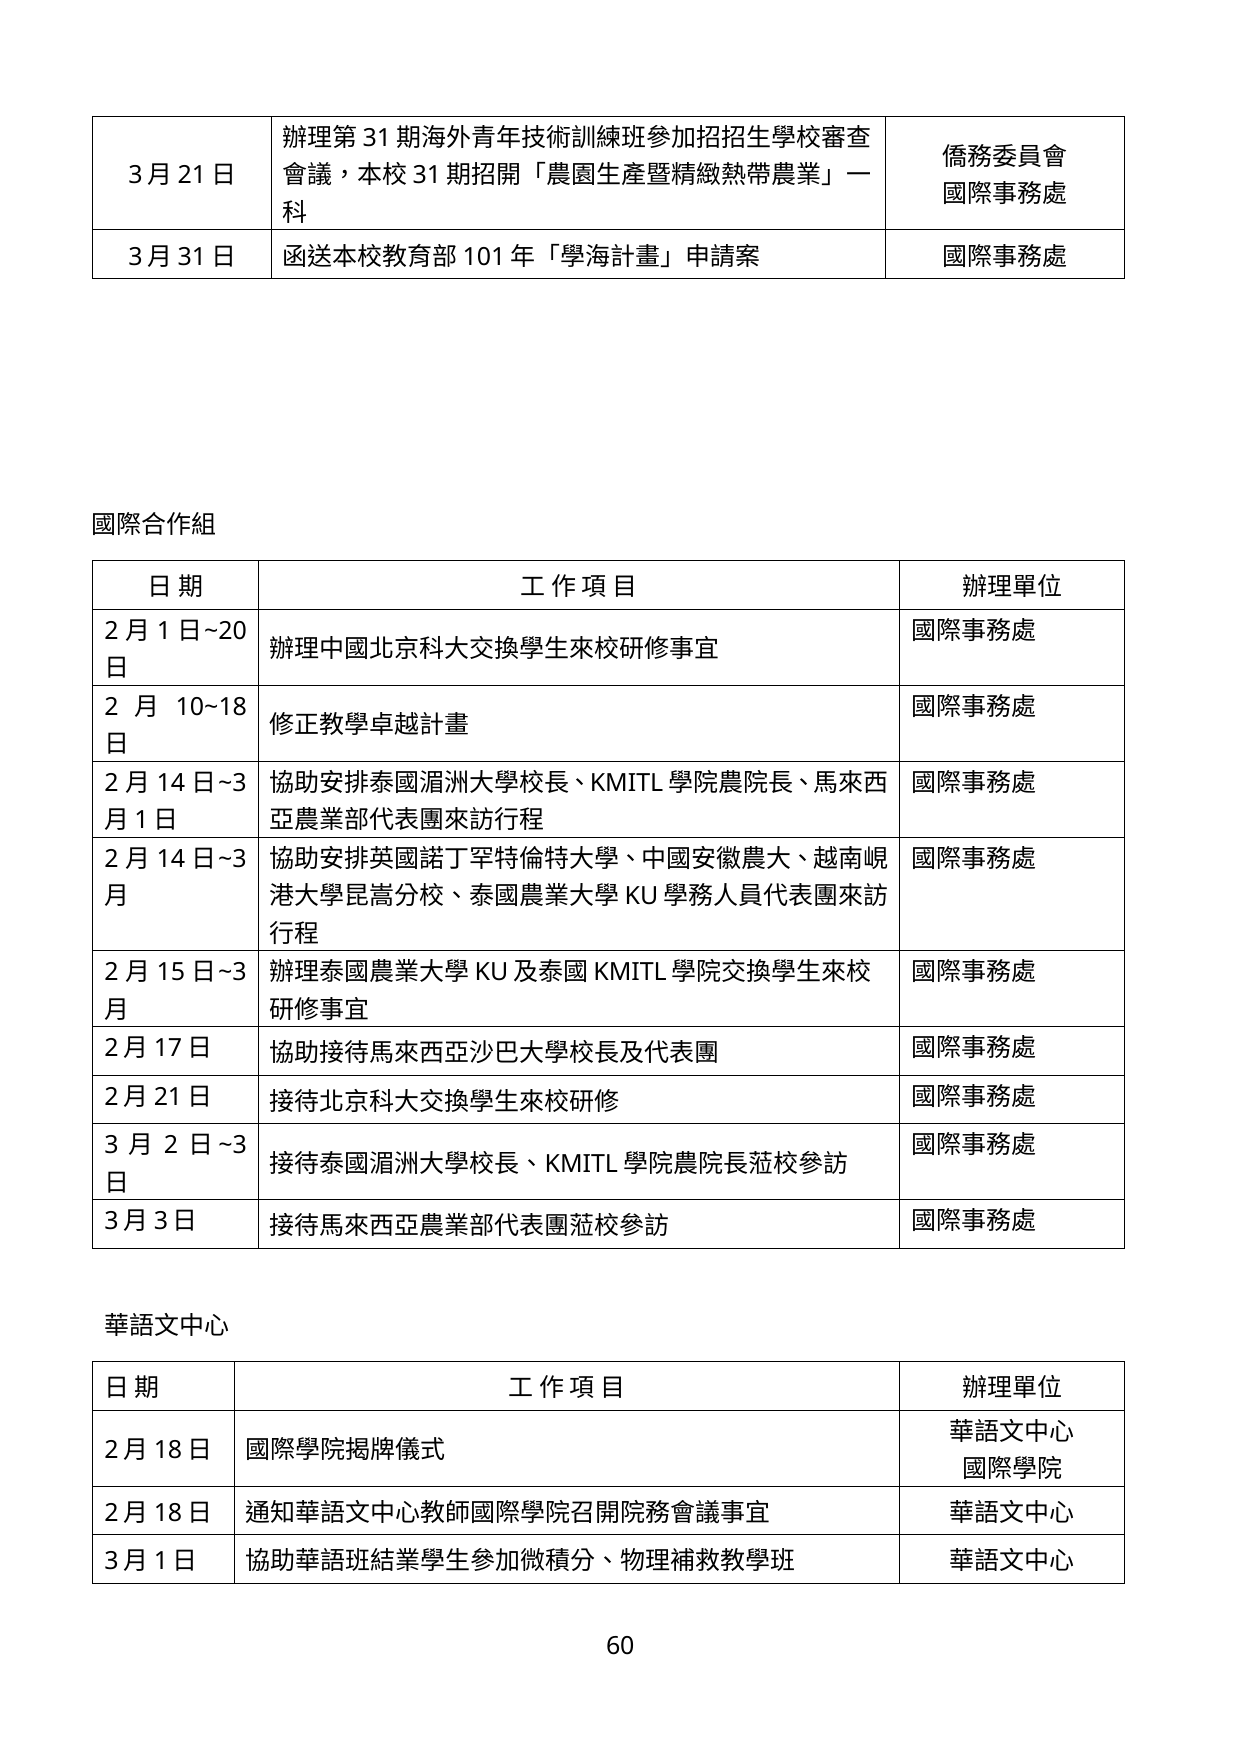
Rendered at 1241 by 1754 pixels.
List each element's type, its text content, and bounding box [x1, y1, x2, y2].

text 國際合作組 [92, 504, 1136, 541]
table_cell 2月21日 [93, 1076, 258, 1123]
table_cell 2月17日 [93, 1027, 258, 1075]
table_cell 3月1日 [93, 1535, 234, 1582]
table_cell 國際事務處 [900, 1200, 1124, 1248]
table_cell 接待馬來西亞農業部代表團蒞校參訪 [259, 1200, 899, 1248]
table_cell 接待泰國湄洲大學校長、KMITL學院農院長蒞校參訪 [259, 1124, 899, 1199]
table_header 工 作 項 目 [235, 1362, 899, 1409]
table_cell 3月21日 [93, 117, 271, 229]
table_header 日 期 [93, 561, 258, 608]
table_cell 3月31日 [93, 230, 271, 278]
table_cell 國際事務處 [900, 762, 1124, 837]
table_cell 3月3日 [93, 1200, 258, 1248]
table_cell 僑務委員會 國際事務處 [886, 117, 1124, 229]
table_cell 2月18日 [93, 1487, 234, 1534]
text 華語文中心 [104, 1305, 1136, 1342]
table_cell 2月14日~3月1日 [93, 762, 258, 837]
table_header 辦理單位 [900, 1362, 1124, 1409]
table_cell 協助安排泰國湄洲大學校長、KMITL學院農院長、馬來西亞農業部代表團來訪行程 [259, 762, 899, 837]
table_cell 國際學院揭牌儀式 [235, 1411, 899, 1486]
table_cell 協助安排英國諾丁罕特倫特大學、中國安徽農大、越南峴港大學昆嵩分校、泰國農業大學KU學務人員代表團來訪行程 [259, 838, 899, 950]
table_header 日 期 [93, 1362, 234, 1409]
table_cell 2月14日~3月 [93, 838, 258, 950]
table_cell 2月15日~3月 [93, 951, 258, 1026]
table_cell 辦理泰國農業大學KU及泰國KMITL學院交換學生來校研修事宜 [259, 951, 899, 1026]
table_cell 3月2日~3日 [93, 1124, 258, 1199]
table_cell 國際事務處 [900, 951, 1124, 1026]
table_cell 國際事務處 [900, 686, 1124, 761]
table_cell 國際事務處 [900, 1076, 1124, 1123]
table_cell 通知華語文中心教師國際學院召開院務會議事宜 [235, 1487, 899, 1534]
table_cell 華語文中心 [900, 1487, 1124, 1534]
table_cell 2月10~18日 [93, 686, 258, 761]
table_header 工 作 項 目 [259, 561, 899, 608]
table_cell 國際事務處 [886, 230, 1124, 278]
table_cell 2月1日~20日 [93, 610, 258, 684]
table_cell 函送本校教育部101年「學海計畫」申請案 [272, 230, 885, 278]
table_cell 辦理第31期海外青年技術訓練班參加招招生學校審查會議，本校31期招開「農園生產暨精緻熱帶農業」一科 [272, 117, 885, 229]
table_header 辦理單位 [900, 561, 1124, 608]
table_cell 2月18日 [93, 1411, 234, 1486]
table_cell 協助接待馬來西亞沙巴大學校長及代表團 [259, 1027, 899, 1075]
table_cell 辦理中國北京科大交換學生來校研修事宜 [259, 610, 899, 684]
table_cell 接待北京科大交換學生來校研修 [259, 1076, 899, 1123]
table_cell 華語文中心 [900, 1535, 1124, 1582]
table_cell 修正教學卓越計畫 [259, 686, 899, 761]
table_cell 國際事務處 [900, 610, 1124, 684]
table_cell 國際事務處 [900, 1124, 1124, 1199]
table_cell 國際事務處 [900, 838, 1124, 950]
table_cell 國際事務處 [900, 1027, 1124, 1075]
table_cell 協助華語班結業學生參加微積分、物理補救教學班 [235, 1535, 899, 1582]
table_cell 華語文中心 國際學院 [900, 1411, 1124, 1486]
